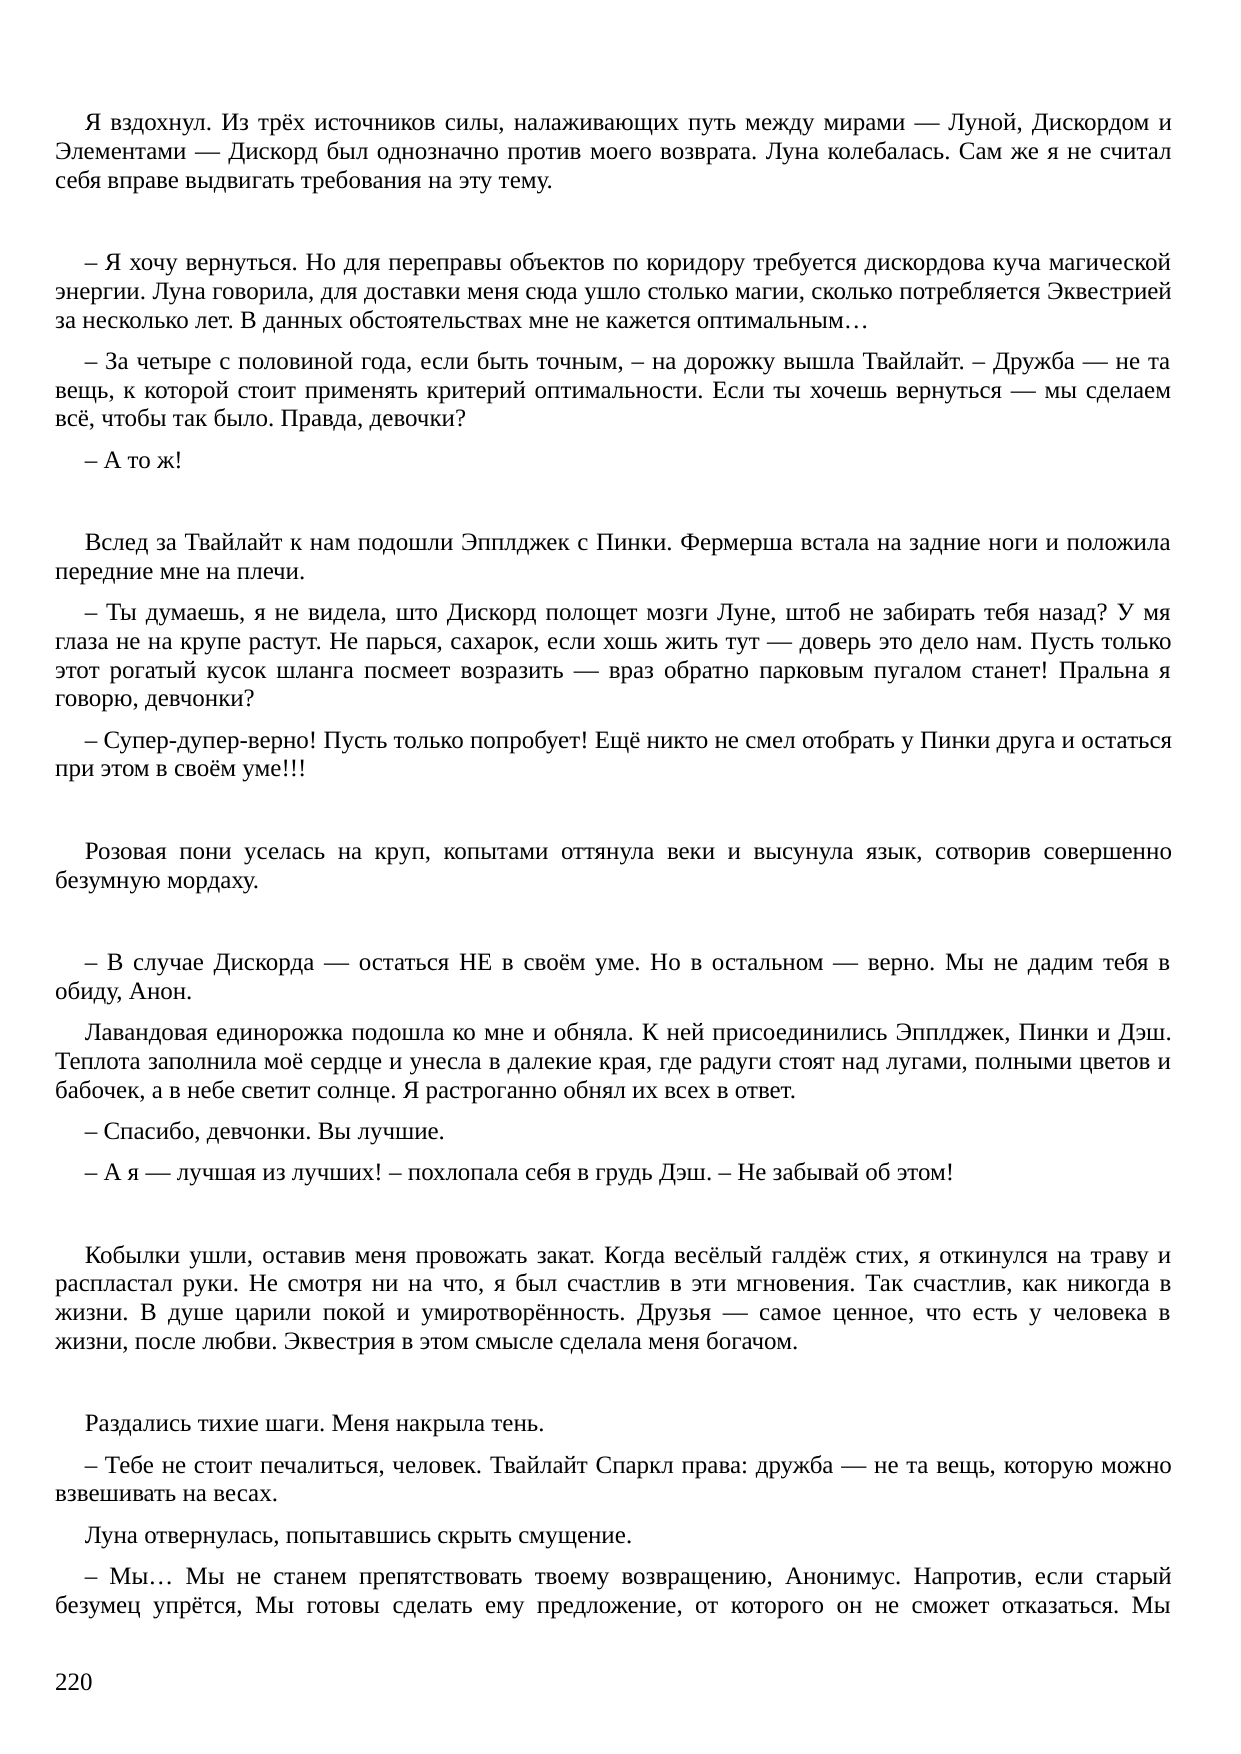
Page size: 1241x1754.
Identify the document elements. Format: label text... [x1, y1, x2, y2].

text – А я — лучшая из лучших! – похлопала себя в грудь Дэш. – Не забывай об этом! [55, 1157, 1173, 1186]
text – Супер-дупер-верно! Пусть только попробует! Ещё никто не смел отобрать у Пинки друга и остаться при этом в своём уме!!! [55, 725, 1173, 782]
text – Мы… Мы не станем препятствовать твоему возвращению, Анонимус. Напротив, если старый безумец упрётся, Мы готовы сделать ему предложение, от которого он не сможет отказаться. Мы [55, 1561, 1173, 1618]
text Раздались тихие шаги. Меня накрыла тень. [55, 1408, 1173, 1437]
text Розовая пони уселась на круп, копытами оттянула веки и высунула язык, сотворив совершенно безумную мордаху. [55, 836, 1173, 893]
text Вслед за Твайлайт к нам подошли Эпплджек с Пинки. Фермерша встала на задние ноги и положила передние мне на плечи. [55, 527, 1173, 585]
text Я вздохнул. Из трёх источников силы, налаживающих путь между мирами — Луной, Дискордом и Элементами — Дискорд был однозначно против моего возврата. Луна колебалась. Сам же я не считал себя вправе выдвигать требования на эту тему. [55, 107, 1173, 193]
text – За четыре с половиной года, если быть точным, – на дорожку вышла Твайлайт. – Дружба — не та вещь, к которой стоит применять критерий оптимальности. Если ты хочешь вернуться — мы сделаем всё, чтобы так было. Правда, девочки? [55, 346, 1173, 432]
text – А то ж! [55, 445, 1173, 473]
text – Ты думаешь, я не видела, што Дискорд полощет мозги Луне, штоб не забирать тебя назад? У мя глаза не на крупе растут. Не парься, сахарок, если хошь жить тут — доверь это дело нам. Пусть только этот рогатый кусок шланга посмеет возразить — враз обратно парковым пугалом станет! Пральна я говорю, девчонки? [55, 597, 1173, 712]
text – Спасибо, девчонки. Вы лучшие. [55, 1116, 1173, 1145]
text – Я хочу вернуться. Но для переправы объектов по коридору требуется дискордова куча магической энергии. Луна говорила, для доставки меня сюда ушло столько магии, сколько потребляется Эквестрией за несколько лет. В данных обстоятельствах мне не кажется оптимальным… [55, 247, 1173, 333]
text – В случае Дискорда — остаться НЕ в своём уме. Но в остальном — верно. Мы не дадим тебя в обиду, Анон. [55, 947, 1173, 1005]
text Луна отвернулась, попытавшись скрыть смущение. [55, 1520, 1173, 1548]
text – Тебе не стоит печалиться, человек. Твайлайт Спаркл права: дружба — не та вещь, которую можно взвешивать на весах. [55, 1450, 1173, 1507]
text Лавандовая единорожка подошла ко мне и обняла. К ней присоединились Эпплджек, Пинки и Дэш. Теплота заполнила моё сердце и унесла в далекие края, где радуги стоят над лугами, полными цветов и бабочек, а в небе светит солнце. Я растроганно обнял их всех в ответ. [55, 1017, 1173, 1103]
text Кобылки ушли, оставив меня провожать закат. Когда весёлый галдёж стих, я откинулся на траву и распластал руки. Не смотря ни на что, я был счастлив в эти мгновения. Так счастлив, как никогда в жизни. В душе царили покой и умиротворённость. Друзья — самое ценное, что есть у человека в жизни, после любви. Эквестрия в этом смысле сделала меня богачом. [55, 1240, 1173, 1355]
